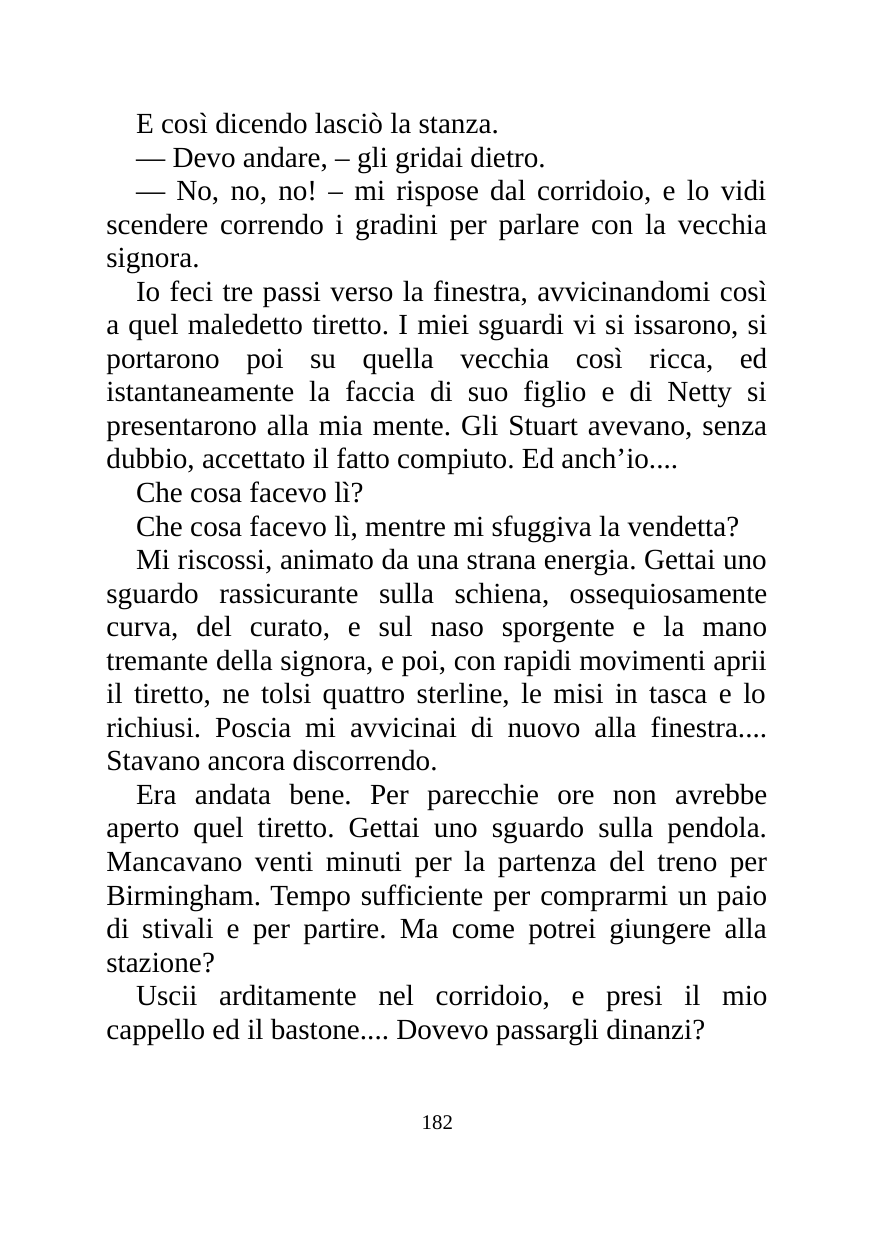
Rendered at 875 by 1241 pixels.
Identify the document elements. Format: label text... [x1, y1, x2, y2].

text — Devo andare, – gli gridai dietro. [106, 140, 768, 173]
text Che cosa facevo lì, mentre mi sfuggiva la vendetta? [106, 509, 768, 542]
text Io feci tre passi verso la finestra, avvicinandomi così a quel maledetto tiretto. I miei sguardi vi si issarono, si portarono poi su quella vecchia così ricca, ed istantaneamente la faccia di suo figlio e di Netty si presentarono alla mia mente. Gli Stuart avevano, senza dubbio, accettato il fatto compiuto. Ed anch’io.... [106, 274, 768, 475]
text Era andata bene. Per parecchie ore non avrebbe aperto quel tiretto. Gettai uno sguardo sulla pendola. Mancavano venti minuti per la partenza del treno per Birmingham. Tempo sufficiente per comprarmi un paio di stivali e per partire. Ma come potrei giungere alla stazione? [106, 777, 768, 978]
text Uscii arditamente nel corridoio, e presi il mio cappello ed il bastone.... Dovevo passargli dinanzi? [106, 978, 768, 1045]
text — No, no, no! – mi rispose dal corridoio, e lo vidi scendere correndo i gradini per parlare con la vecchia signora. [106, 173, 768, 274]
text Mi riscossi, animato da una strana energia. Gettai uno sguardo rassicurante sulla schiena, ossequiosamente curva, del curato, e sul naso sporgente e la mano tremante della signora, e poi, con rapidi movimenti aprii il tiretto, ne tolsi quattro sterline, le misi in tasca e lo richiusi. Poscia mi avvicinai di nuovo alla finestra.... Stavano ancora discorrendo. [106, 542, 768, 777]
text Che cosa facevo lì? [106, 475, 768, 509]
text E così dicendo lasciò la stanza. [106, 106, 768, 140]
